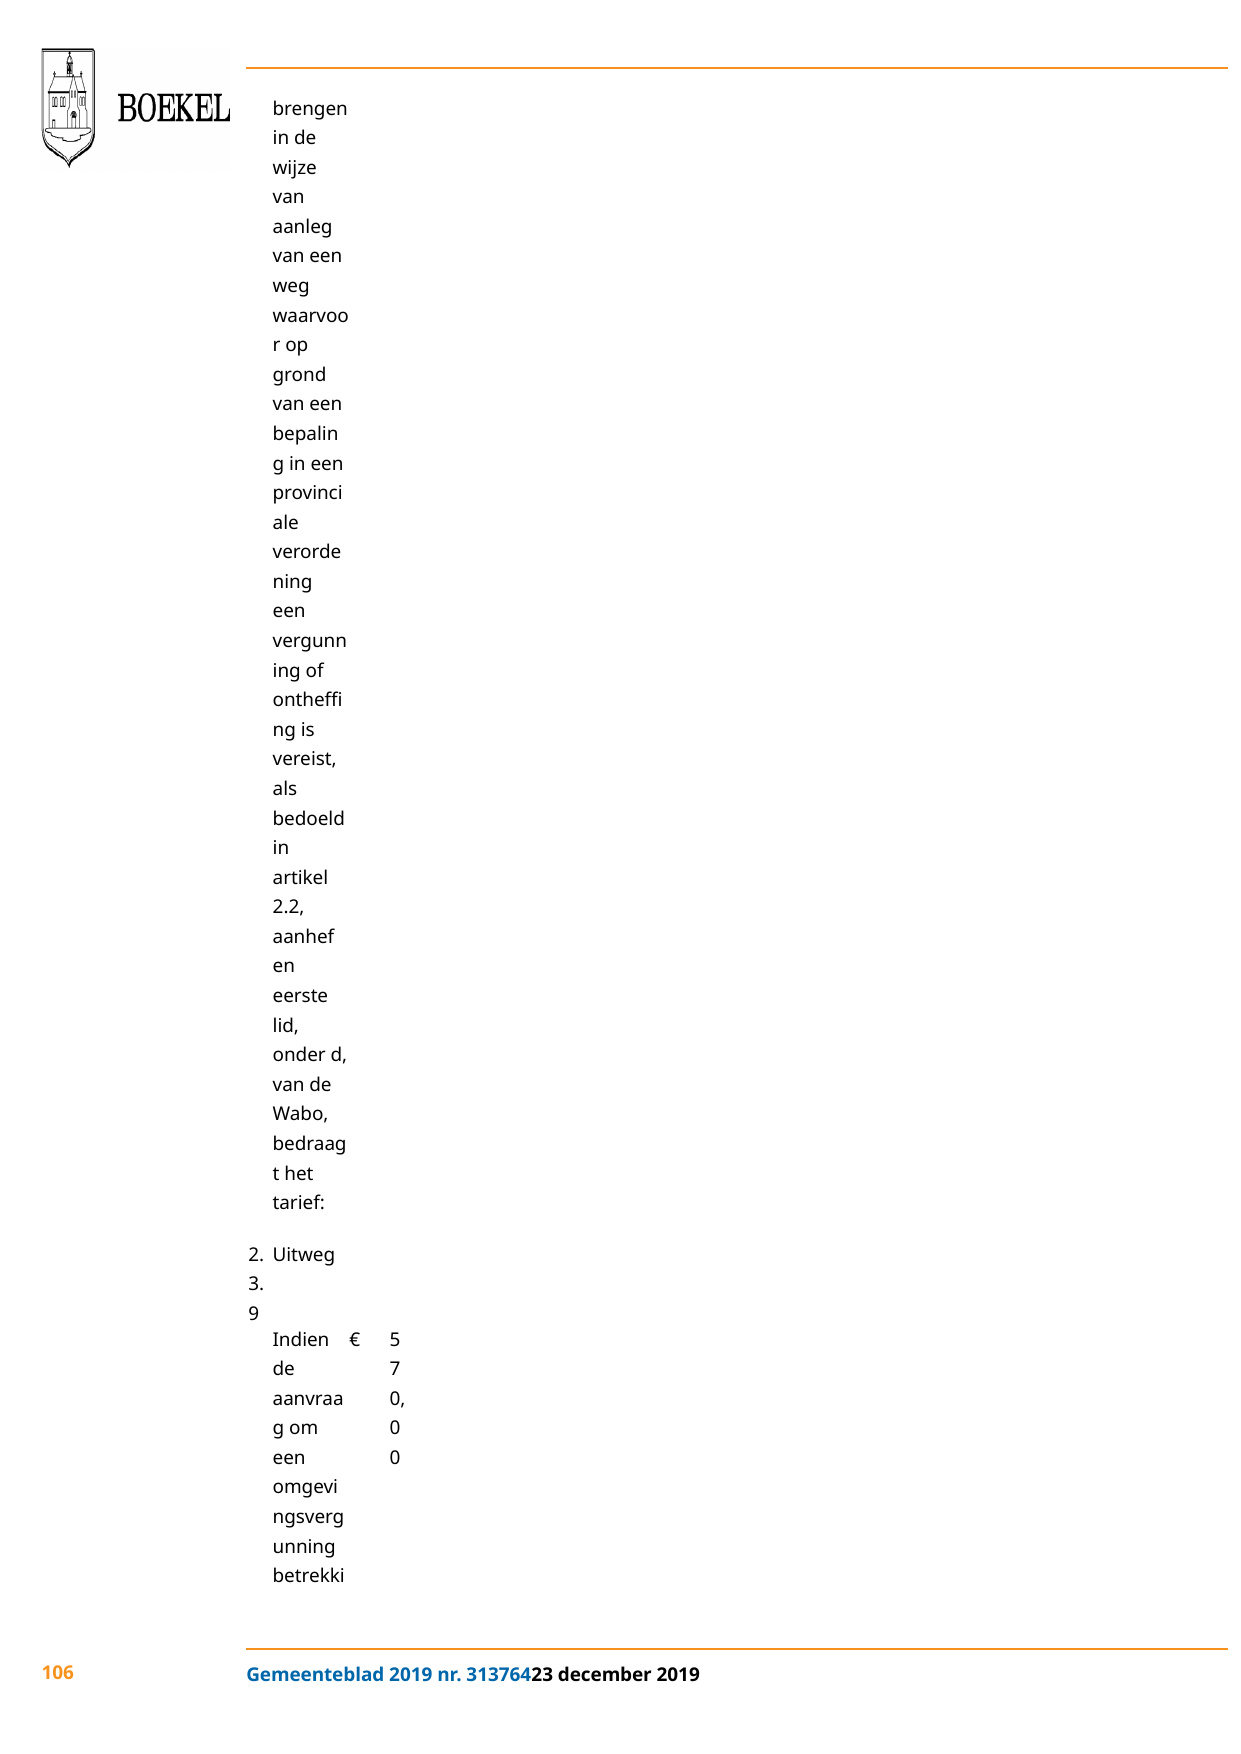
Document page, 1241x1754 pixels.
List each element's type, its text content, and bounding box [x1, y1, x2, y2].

table_cell [429, 1241, 469, 1326]
table_cell [830, 1241, 870, 1326]
table_cell Uitweg [273, 1241, 349, 1326]
table_cell [389, 1215, 409, 1241]
table_cell [1071, 1241, 1111, 1326]
table_cell [790, 95, 830, 1215]
table_cell [710, 1326, 750, 1588]
table_cell [911, 95, 951, 1215]
table_cell [710, 1215, 750, 1241]
table_cell [991, 1326, 1031, 1588]
table_cell [951, 1326, 991, 1588]
table_cell [349, 1241, 369, 1326]
table_cell [670, 1241, 710, 1326]
table_cell [991, 1241, 1031, 1326]
table_cell [951, 95, 991, 1215]
table_cell [349, 95, 369, 1215]
table_cell [409, 95, 429, 1215]
table_cell [750, 95, 790, 1215]
table_cell [870, 95, 911, 1215]
table_cell [630, 1241, 670, 1326]
table_cell [790, 1215, 830, 1241]
table_cell [550, 1241, 590, 1326]
table_cell 570,00 [389, 1326, 409, 1588]
table_cell [409, 1215, 429, 1241]
table_cell [469, 1215, 509, 1241]
table_cell [389, 95, 409, 1215]
table_cell [1111, 1215, 1152, 1241]
table_cell [911, 1241, 951, 1326]
table_cell [369, 1326, 389, 1588]
table_cell [750, 1326, 790, 1588]
table_cell [1071, 1215, 1111, 1241]
table_cell [630, 1326, 670, 1588]
table_cell [750, 1241, 790, 1326]
table_cell [409, 1241, 429, 1326]
table_cell [870, 1215, 911, 1241]
table_cell [630, 95, 670, 1215]
table_cell [991, 1215, 1031, 1241]
table_cell [409, 1326, 429, 1588]
table_cell [710, 95, 750, 1215]
table_cell [510, 1326, 549, 1588]
table_cell [389, 1241, 409, 1326]
table_cell [911, 1215, 951, 1241]
table_cell [1071, 95, 1111, 1215]
table_cell [510, 1241, 549, 1326]
table_cell [510, 1215, 549, 1241]
table_cell [670, 1215, 710, 1241]
table_cell [991, 95, 1031, 1215]
table_cell [590, 95, 630, 1215]
table_cell [870, 1241, 911, 1326]
table_cell [429, 1215, 469, 1241]
table_cell [469, 95, 509, 1215]
table_cell [550, 1215, 590, 1241]
table_cell [710, 1241, 750, 1326]
table_cell [1111, 1326, 1152, 1588]
table_cell [248, 1326, 272, 1588]
table_cell [830, 1326, 870, 1588]
table_cell [369, 1241, 389, 1326]
table_cell [1111, 1241, 1152, 1326]
table_cell 2.3.9 [248, 1241, 272, 1326]
table_cell [750, 1215, 790, 1241]
table_cell [790, 1241, 830, 1326]
table_cell [1031, 1241, 1071, 1326]
table_cell [670, 1326, 710, 1588]
table_cell [590, 1215, 630, 1241]
table_cell [870, 1326, 911, 1588]
table_cell [273, 1215, 349, 1241]
table_cell [550, 1326, 590, 1588]
table_cell [369, 1215, 389, 1241]
table_cell [1111, 95, 1152, 1215]
table_cell [469, 1241, 509, 1326]
table_cell € [349, 1326, 369, 1588]
table_cell [911, 1326, 951, 1588]
table_cell [1031, 95, 1071, 1215]
table_cell [429, 1326, 469, 1588]
table_cell [590, 1241, 630, 1326]
table_cell [951, 1215, 991, 1241]
table_cell [248, 1215, 272, 1241]
table_cell [830, 1215, 870, 1241]
table_cell [349, 1215, 369, 1241]
table_cell [1071, 1326, 1111, 1588]
picture [41, 47, 231, 172]
table_cell [469, 1326, 509, 1588]
table_cell [369, 95, 389, 1215]
table_cell Indien de aanvraag om een omgevingsvergunning betrekki [273, 1326, 349, 1588]
table_cell [830, 95, 870, 1215]
table_cell [1031, 1326, 1071, 1588]
table_cell [951, 1241, 991, 1326]
table_cell [248, 95, 272, 1215]
table_cell [429, 95, 469, 1215]
table_cell [590, 1326, 630, 1588]
table_cell brengen in de wijze van aanleg van een weg waarvoor op grond van een bepaling in een provinciale verordening een vergunning of ontheffing is vereist, als bedoeld in artikel 2.2, aanhef en eerste lid, onder d, van de Wabo, bedraagt het tarief: [273, 95, 349, 1215]
table_cell [510, 95, 549, 1215]
table_cell [1031, 1215, 1071, 1241]
table_cell [790, 1326, 830, 1588]
table_cell [630, 1215, 670, 1241]
table_cell [550, 95, 590, 1215]
table_cell [670, 95, 710, 1215]
